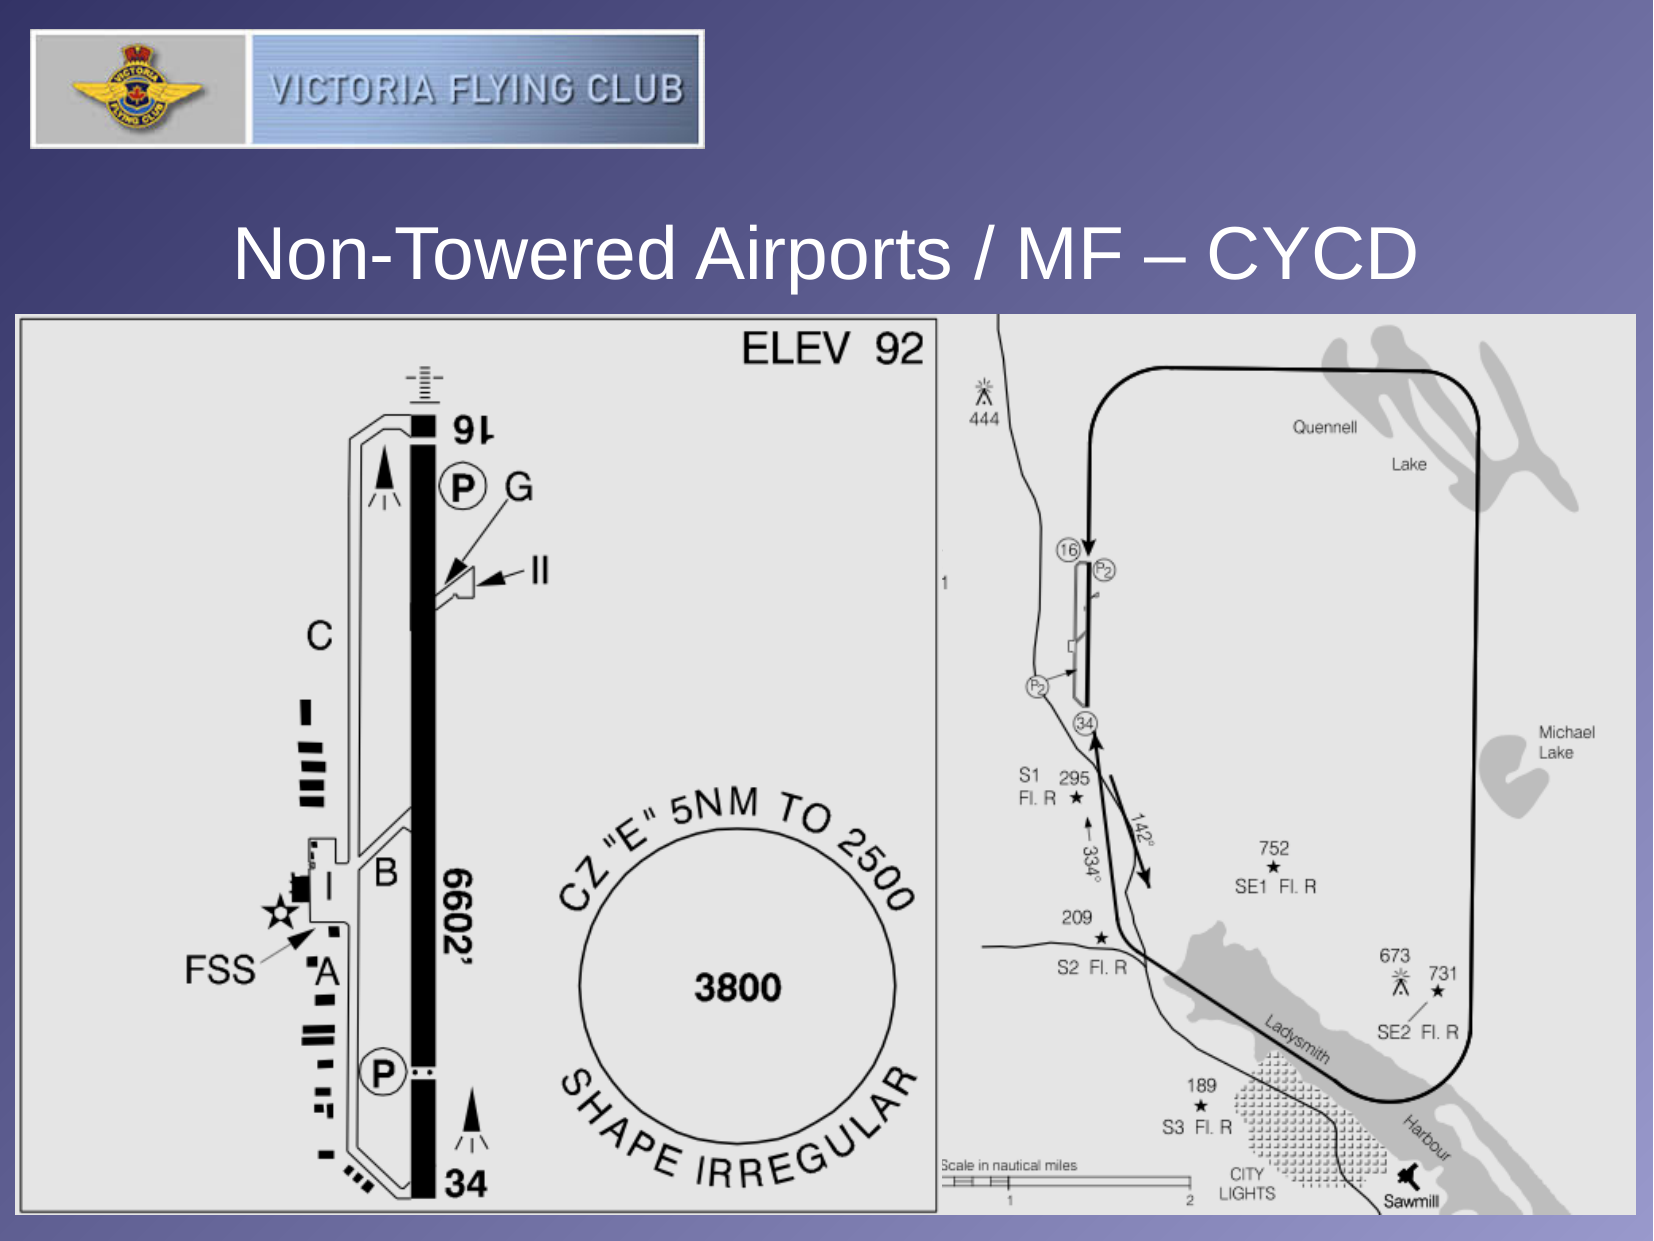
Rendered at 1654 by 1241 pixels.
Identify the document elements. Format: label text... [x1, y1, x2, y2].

picture [30, 29, 705, 149]
picture [15, 314, 1636, 1216]
title Non-Towered Airports / MF – CYCD [82, 150, 1571, 314]
